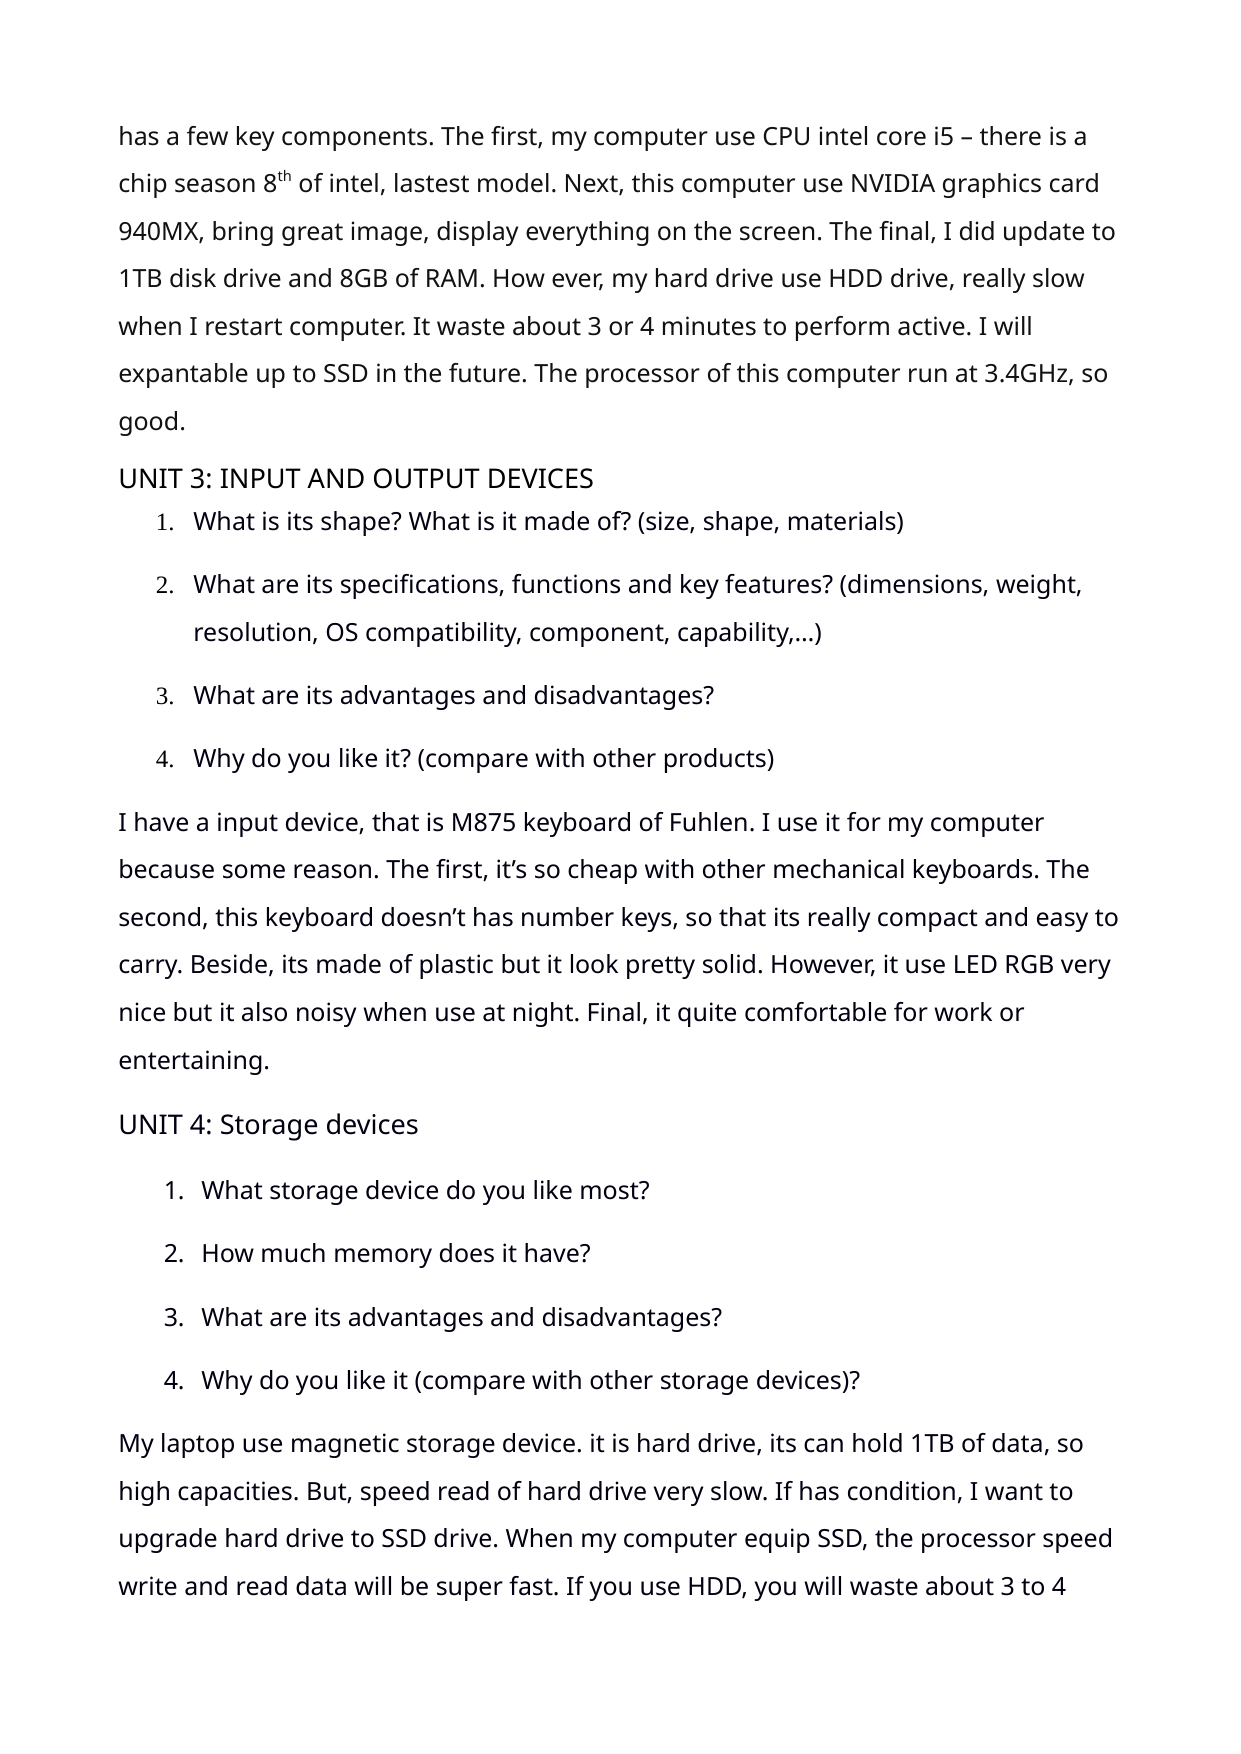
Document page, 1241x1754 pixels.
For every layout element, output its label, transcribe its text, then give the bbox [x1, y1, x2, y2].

list What are its advantages and disadvantages? [156, 678, 1122, 712]
list What is its shape? What is it made of? (size, shape, materials) [156, 504, 1122, 538]
text UNIT 4: Storage devices [118, 1106, 1122, 1142]
list Why do you like it? (compare with other products) [156, 741, 1122, 775]
text UNIT 3: INPUT AND OUTPUT DEVICES [118, 459, 1122, 496]
text I have a input device, that is M875 keyboard of Fuhlen. I use it for my computer because some reason. The first, it’s so cheap with other mechanical keyboards. The second, this keyboard doesn’t has number keys, so that its really compact and easy to carry. Beside, its made of plastic but it look pretty solid. However, it use LED RGB very nice but it also noisy when use at night. Final, it quite comfortable for work or entertaining. [118, 804, 1122, 1076]
text has a few key components. The first, my computer use CPU intel core i5 – there is a chip season 8th of intel, lastest model. Next, this computer use NVIDIA graphics card 940MX, bring great image, display everything on the screen. The final, I did update to 1TB disk drive and 8GB of RAM. How ever, my hard drive use HDD drive, really slow when I restart computer. It waste about 3 or 4 minutes to perform active. I will expantable up to SSD in the future. The processor of this computer run at 3.4GHz, so good. [118, 118, 1122, 438]
list What storage device do you like most? [163, 1173, 1122, 1207]
list What are its advantages and disadvantages? [163, 1299, 1122, 1333]
list Why do you like it (compare with other storage devices)? [163, 1362, 1122, 1397]
text My laptop use magnetic storage device. it is hard drive, its can hold 1TB of data, so high capacities. But, speed read of hard drive very slow. If has condition, I want to upgrade hard drive to SSD drive. When my computer equip SSD, the processor speed write and read data will be super fast. If you use HDD, you will waste about 3 to 4 [118, 1426, 1122, 1603]
list How much memory does it have? [163, 1236, 1122, 1270]
list What are its specifications, functions and key features? (dimensions, weight, resolution, OS compatibility, component, capability,…) [156, 567, 1122, 649]
